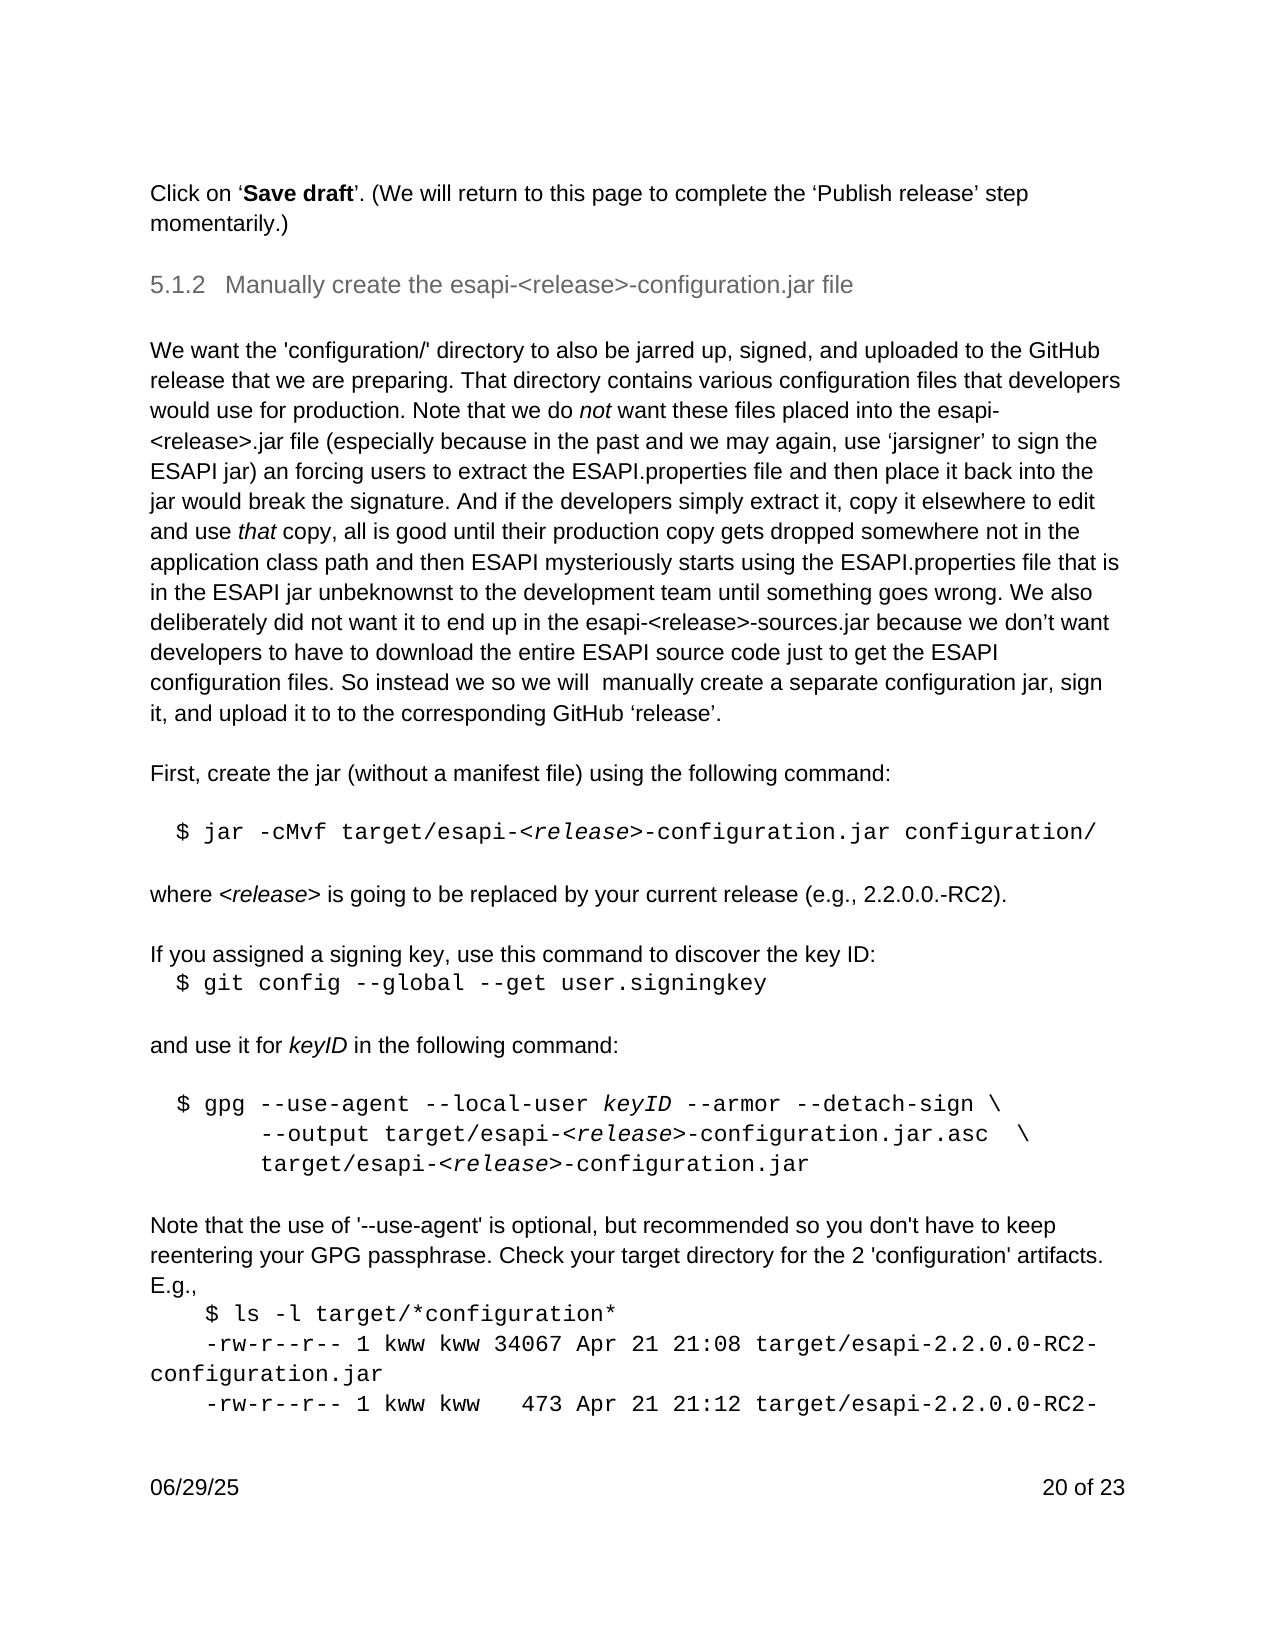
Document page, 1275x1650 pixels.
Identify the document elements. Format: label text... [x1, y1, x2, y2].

text where <release> is going to be replaced by your current release (e.g., 2.2.0.0.-RC2). [150, 881, 1125, 907]
text -rw-r--r-- 1 kww kww 473 Apr 21 21:12 target/esapi-2.2.0.0-RC2- [150, 1392, 1125, 1418]
text target/esapi-<release>-configuration.jar [150, 1152, 1125, 1178]
text $ ls -l target/*configuration* [150, 1303, 1125, 1328]
text and use it for keyID in the following command: [150, 1032, 1125, 1058]
text $ git config --global --get user.signingkey [150, 971, 1125, 997]
subtitle Manually create the esapi-<release>-configuration.jar file [150, 270, 1125, 298]
text If you assigned a signing key, use this command to discover the key ID: [150, 941, 1125, 967]
text $ gpg --use-agent --local-user keyID --armor --detach-sign \ [150, 1092, 1125, 1118]
text Note that the use of '--use-agent' is optional, but recommended so you don't have to keep reentering your GPG passphrase. Check your target directory for the 2 'configuration' artifacts. E.g., [150, 1212, 1125, 1299]
text -rw-r--r-- 1 kww kww 34067 Apr 21 21:08 target/esapi-2.2.0.0-RC2-configuration.jar [150, 1332, 1125, 1388]
text --output target/esapi-<release>-configuration.jar.asc \ [150, 1122, 1125, 1148]
text $ jar -cMvf target/esapi-<release>-configuration.jar configuration/ [150, 820, 1125, 846]
text First, create the jar (without a manifest file) using the following command: [150, 760, 1125, 786]
text Click on ‘Save draft’. (We will return to this page to complete the ‘Publish release’ step momentarily.) [150, 180, 1125, 237]
text We want the 'configuration/' directory to also be jarred up, signed, and uploaded to the GitHub release that we are preparing. That directory contains various configuration files that developers would use for production. Note that we do not want these files placed into the esapi-<release>.jar file (especially because in the past and we may again, use ‘jarsigner’ to sign the ESAPI jar) an forcing users to extract the ESAPI.properties file and then place it back into the jar would break the signature. And if the developers simply extract it, copy it elsewhere to edit and use that copy, all is good until their production copy gets dropped somewhere not in the application class path and then ESAPI mysteriously starts using the ESAPI.properties file that is in the ESAPI jar unbeknownst to the development team until something goes wrong. We also deliberately did not want it to end up in the esapi-<release>-sources.jar because we don’t want developers to have to download the entire ESAPI source code just to get the ESAPI configuration files. So instead we so we will manually create a separate configuration jar, sign it, and upload it to to the corresponding GitHub ‘release’. [150, 337, 1125, 726]
